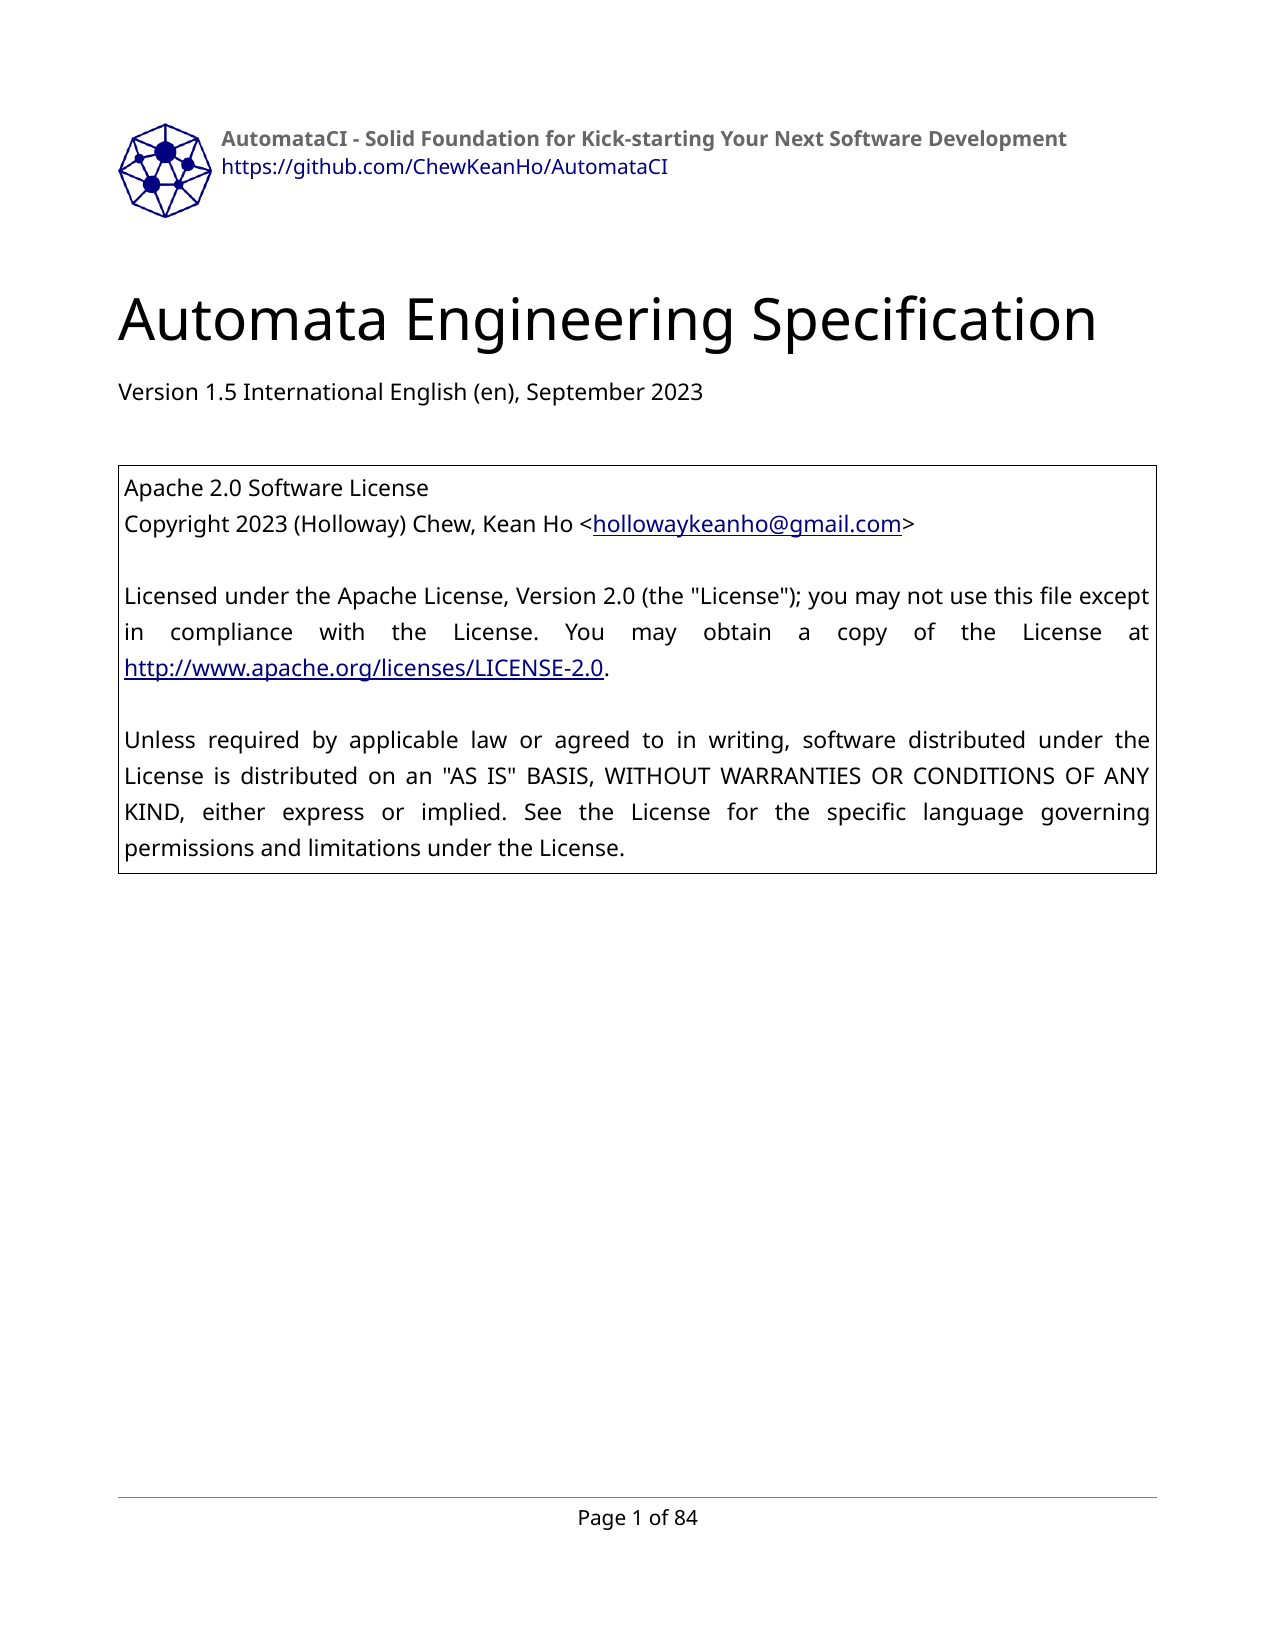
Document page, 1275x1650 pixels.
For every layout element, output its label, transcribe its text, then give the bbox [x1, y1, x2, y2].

table_header Apache 2.0 Software License Copyright 2023 (Holloway) Chew, Kean Ho <hollowaykeanho@gmail.com> Licensed under the Apache License, Version 2.0 (the "License"); you may not use this file except in compliance with the License. You may obtain a copy of the License at http://www.apache.org/licenses/LICENSE-2.0. Unless required by applicable law or agreed to in writing, software distributed under the License is distributed on an "AS IS" BASIS, WITHOUT WARRANTIES OR CONDITIONS OF ANY KIND, either express or implied. See the License for the specific language governing permissions and limitations under the License. [119, 466, 1156, 872]
title Automata Engineering Specification [118, 278, 1157, 357]
picture [118, 123, 212, 218]
text Version 1.5 International English (en), September 2023 [118, 376, 1157, 407]
